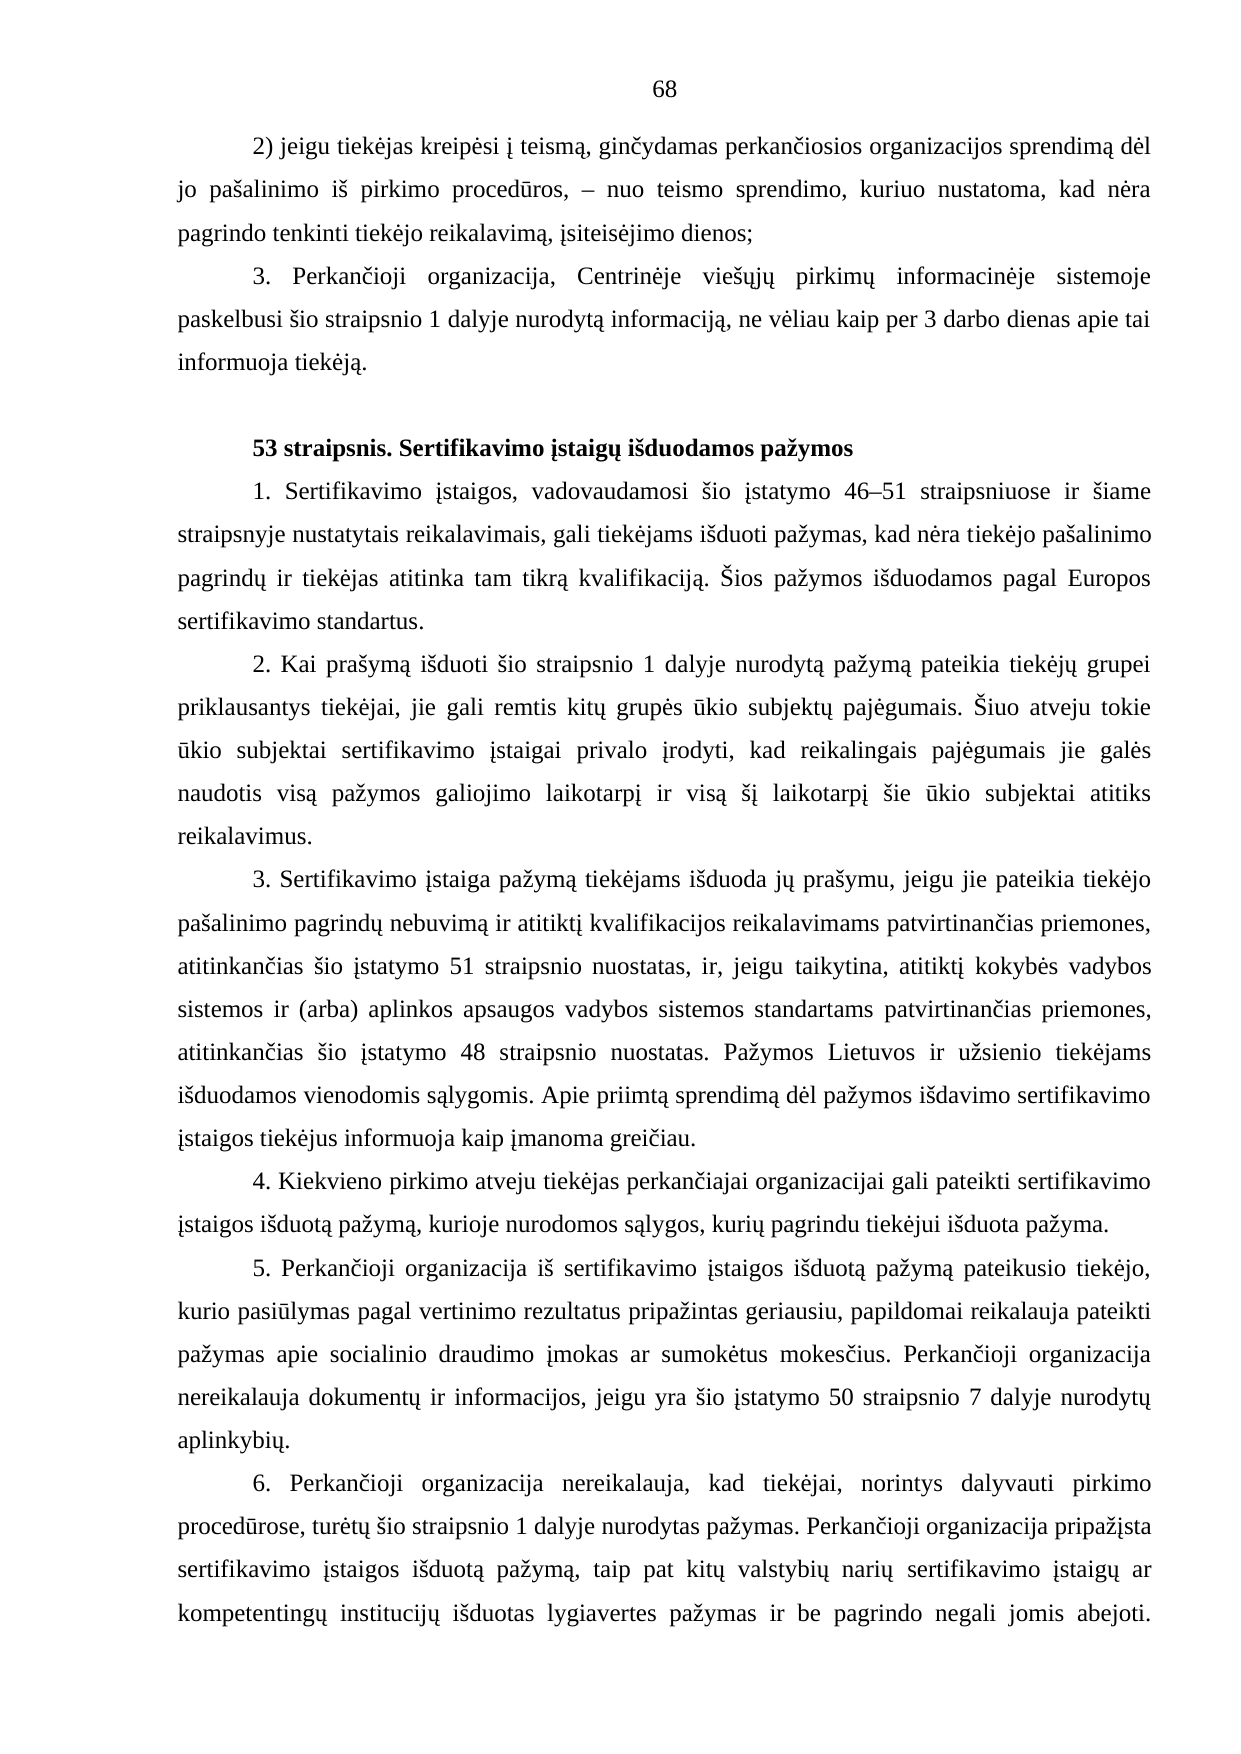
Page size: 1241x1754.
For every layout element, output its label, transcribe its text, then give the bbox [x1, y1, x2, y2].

text 5. Perkančioji organizacija iš sertifikavimo įstaigos išduotą pažymą pateikusio tiekėjo, kurio pasiūlymas pagal vertinimo rezultatus pripažintas geriausiu, papildomai reikalauja pateikti pažymas apie socialinio draudimo įmokas ar sumokėtus mokesčius. Perkančioji organizacija nereikalauja dokumentų ir informacijos, jeigu yra šio įstatymo 50 straipsnio 7 dalyje nurodytų aplinkybių. [177, 1253, 1152, 1454]
text 3. Perkančioji organizacija, Centrinėje viešųjų pirkimų informacinėje sistemoje paskelbusi šio straipsnio 1 dalyje nurodytą informaciją, ne vėliau kaip per 3 darbo dienas apie tai informuoja tiekėją. [177, 261, 1152, 376]
text 1. Sertifikavimo įstaigos, vadovaudamosi šio įstatymo 46–51 straipsniuose ir šiame straipsnyje nustatytais reikalavimais, gali tiekėjams išduoti pažymas, kad nėra tiekėjo pašalinimo pagrindų ir tiekėjas atitinka tam tikrą kvalifikaciją. Šios pažymos išduodamos pagal Europos sertifikavimo standartus. [177, 476, 1152, 634]
text 3. Sertifikavimo įstaiga pažymą tiekėjams išduoda jų prašymu, jeigu jie pateikia tiekėjo pašalinimo pagrindų nebuvimą ir atitiktį kvalifikacijos reikalavimams patvirtinančias priemones, atitinkančias šio įstatymo 51 straipsnio nuostatas, ir, jeigu taikytina, atitiktį kokybės vadybos sistemos ir (arba) aplinkos apsaugos vadybos sistemos standartams patvirtinančias priemones, atitinkančias šio įstatymo 48 straipsnio nuostatas. Pažymos Lietuvos ir užsienio tiekėjams išduodamos vienodomis sąlygomis. Apie priimtą sprendimą dėl pažymos išdavimo sertifikavimo įstaigos tiekėjus informuoja kaip įmanoma greičiau. [177, 864, 1152, 1152]
text 4. Kiekvieno pirkimo atveju tiekėjas perkančiajai organizacijai gali pateikti sertifikavimo įstaigos išduotą pažymą, kurioje nurodomos sąlygos, kurių pagrindu tiekėjui išduota pažyma. [177, 1166, 1152, 1238]
text 6. Perkančioji organizacija nereikalauja, kad tiekėjai, norintys dalyvauti pirkimo procedūrose, turėtų šio straipsnio 1 dalyje nurodytas pažymas. Perkančioji organizacija pripažįsta sertifikavimo įstaigos išduotą pažymą, taip pat kitų valstybių narių sertifikavimo įstaigų ar kompetentingų institucijų išduotas lygiavertes pažymas ir be pagrindo negali jomis abejoti. [177, 1468, 1152, 1626]
text 53 straipsnis. Sertifikavimo įstaigų išduodamos pažymos [177, 433, 1152, 462]
text 2) jeigu tiekėjas kreipėsi į teismą, ginčydamas perkančiosios organizacijos sprendimą dėl jo pašalinimo iš pirkimo procedūros, – nuo teismo sprendimo, kuriuo nustatoma, kad nėra pagrindo tenkinti tiekėjo reikalavimą, įsiteisėjimo dienos; [177, 131, 1152, 246]
text 2. Kai prašymą išduoti šio straipsnio 1 dalyje nurodytą pažymą pateikia tiekėjų grupei priklausantys tiekėjai, jie gali remtis kitų grupės ūkio subjektų pajėgumais. Šiuo atveju tokie ūkio subjektai sertifikavimo įstaigai privalo įrodyti, kad reikalingais pajėgumais jie galės naudotis visą pažymos galiojimo laikotarpį ir visą šį laikotarpį šie ūkio subjektai atitiks reikalavimus. [177, 649, 1152, 850]
